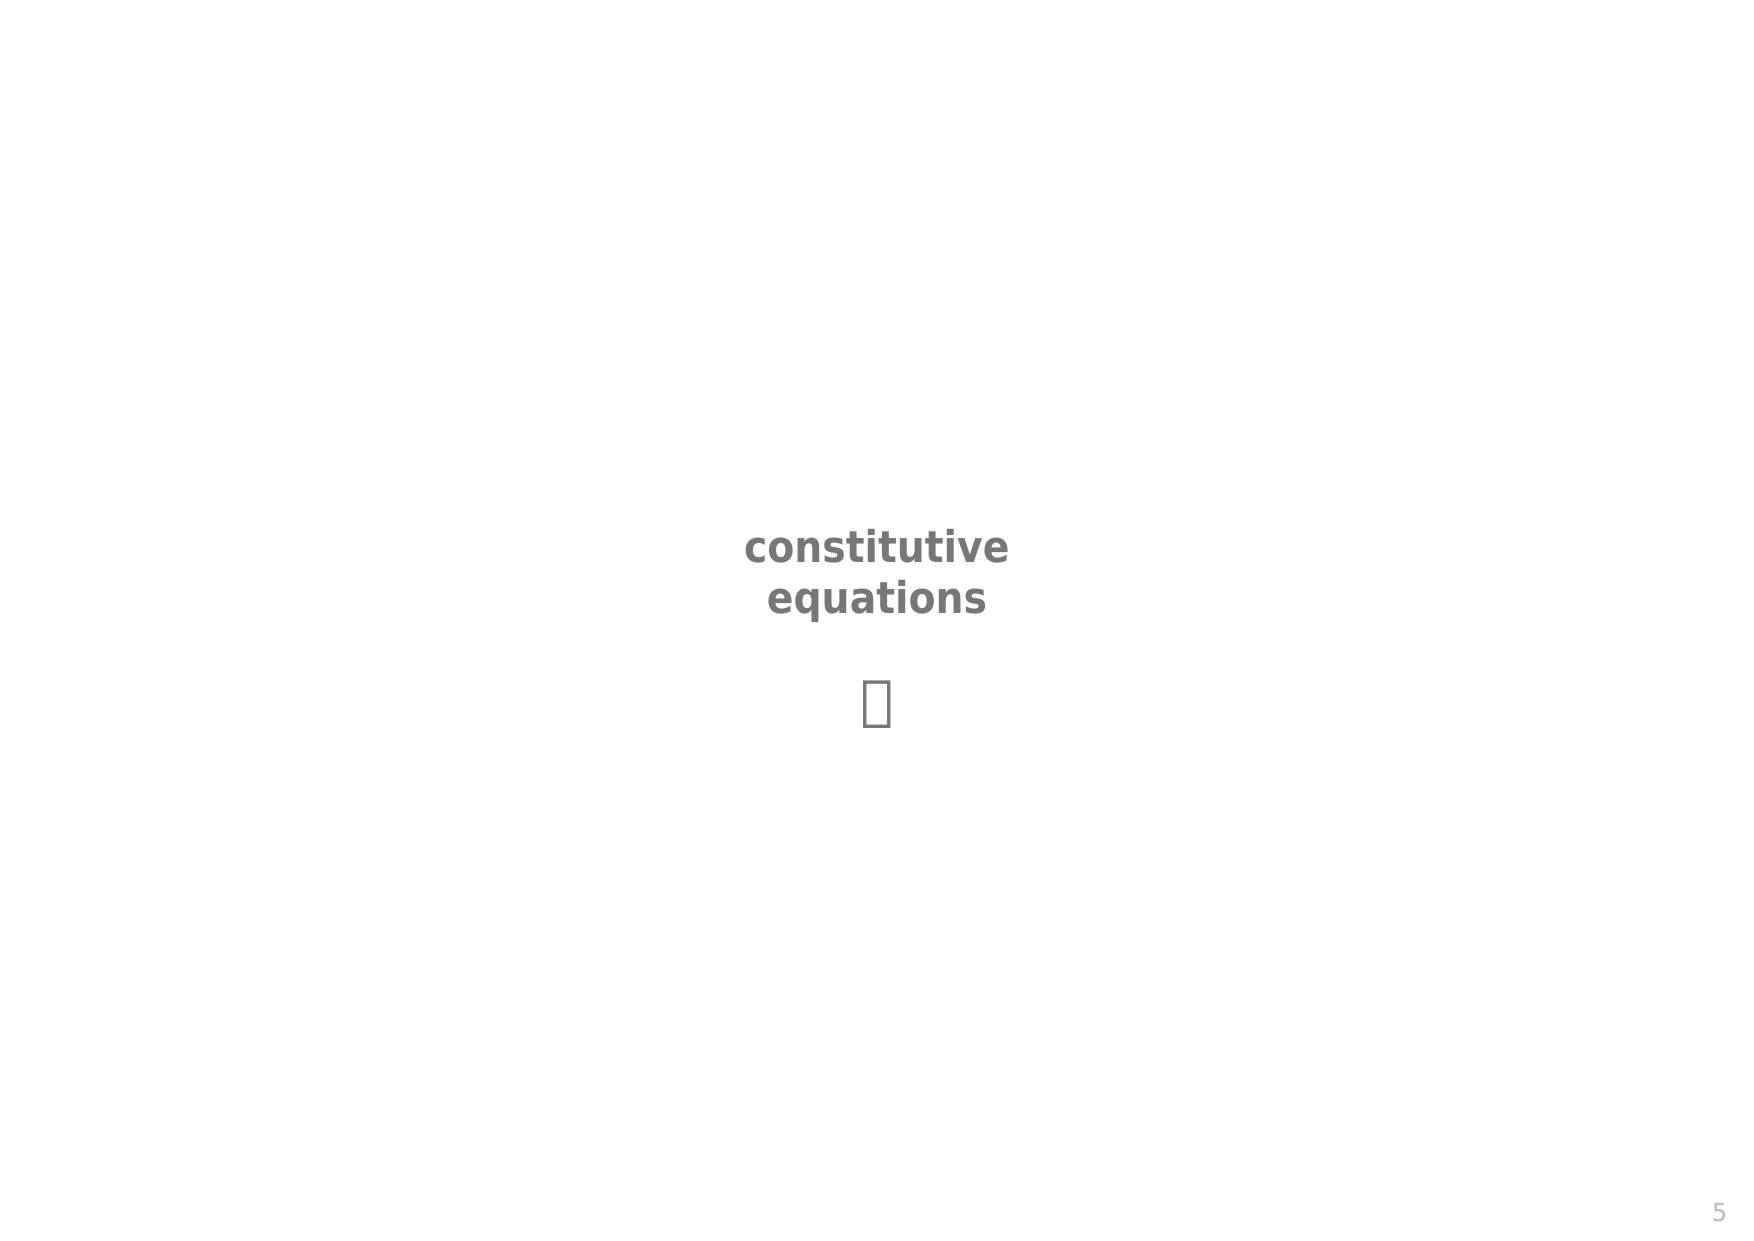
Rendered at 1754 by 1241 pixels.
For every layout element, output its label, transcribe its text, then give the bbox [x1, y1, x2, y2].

text_box  [828, 649, 926, 731]
text_box constitutive equations [729, 514, 1025, 632]
